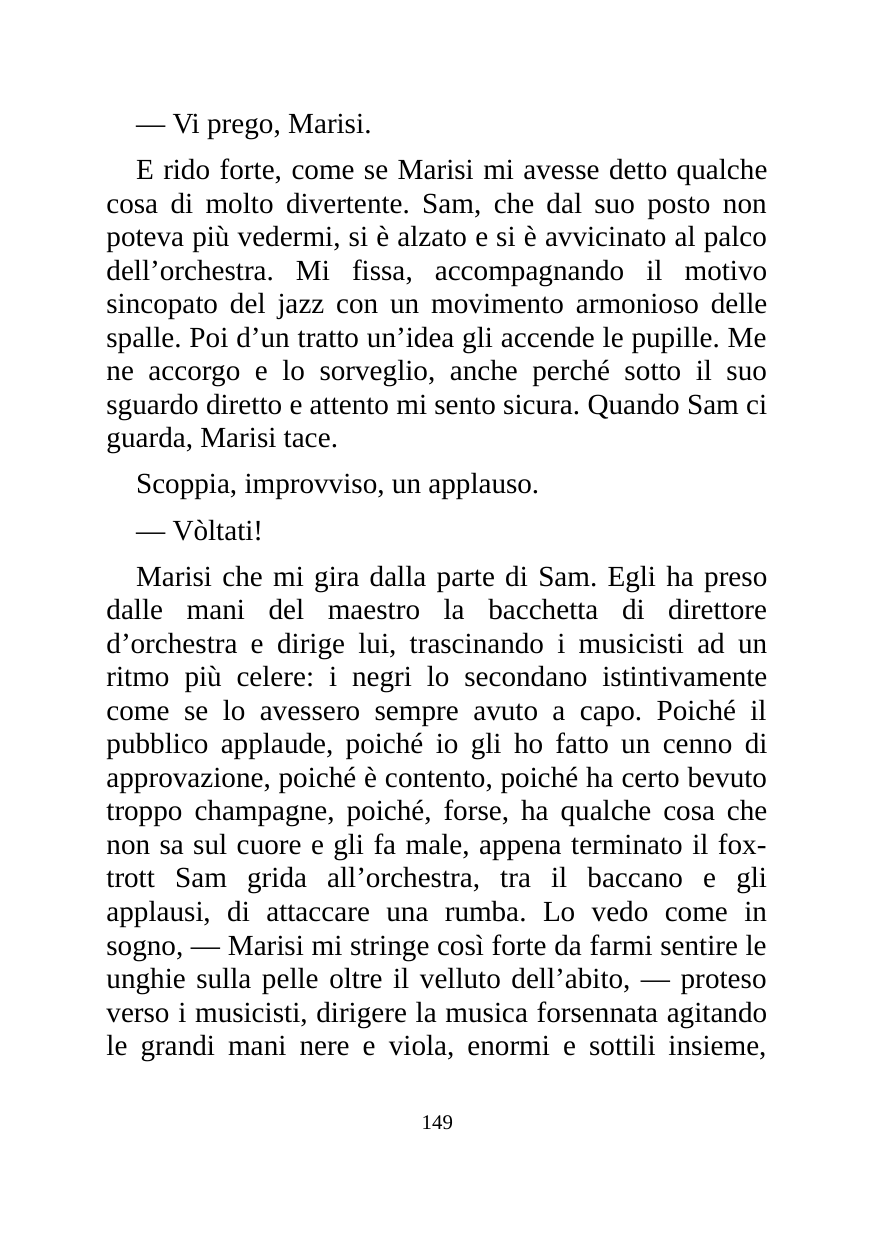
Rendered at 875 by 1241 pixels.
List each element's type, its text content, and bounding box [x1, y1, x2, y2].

text Marisi che mi gira dalla parte di Sam. Egli ha preso dalle mani del maestro la bacchetta di direttore d’orchestra e dirige lui, trascinando i musicisti ad un ritmo più celere: i negri lo secondano istintivamente come se lo avessero sempre avuto a capo. Poiché il pubblico applaude, poiché io gli ho fatto un cenno di approvazione, poiché è contento, poiché ha certo bevuto troppo champagne, poiché, forse, ha qualche cosa che non sa sul cuore e gli fa male, appena terminato il fox-trott Sam grida all’orchestra, tra il baccano e gli applausi, di attaccare una rumba. Lo vedo come in sogno, — Marisi mi stringe così forte da farmi sentire le unghie sulla pelle oltre il velluto dell’abito, — proteso verso i musicisti, dirigere la musica forsennata agitando le grandi mani nere e viola, enormi e sottili insieme, [106, 559, 768, 1062]
text — Vòltati! [106, 513, 768, 546]
text E rido forte, come se Marisi mi avesse detto qualche cosa di molto divertente. Sam, che dal suo posto non poteva più vedermi, si è alzato e si è avvicinato al palco dell’orchestra. Mi fissa, accompagnando il motivo sincopato del jazz con un movimento armonioso delle spalle. Poi d’un tratto un’idea gli accende le pupille. Me ne accorgo e lo sorveglio, anche perché sotto il suo sguardo diretto e attento mi sento sicura. Quando Sam ci guarda, Marisi tace. [106, 152, 768, 454]
text — Vi prego, Marisi. [106, 106, 768, 140]
text Scoppia, improvviso, un applauso. [106, 467, 768, 500]
